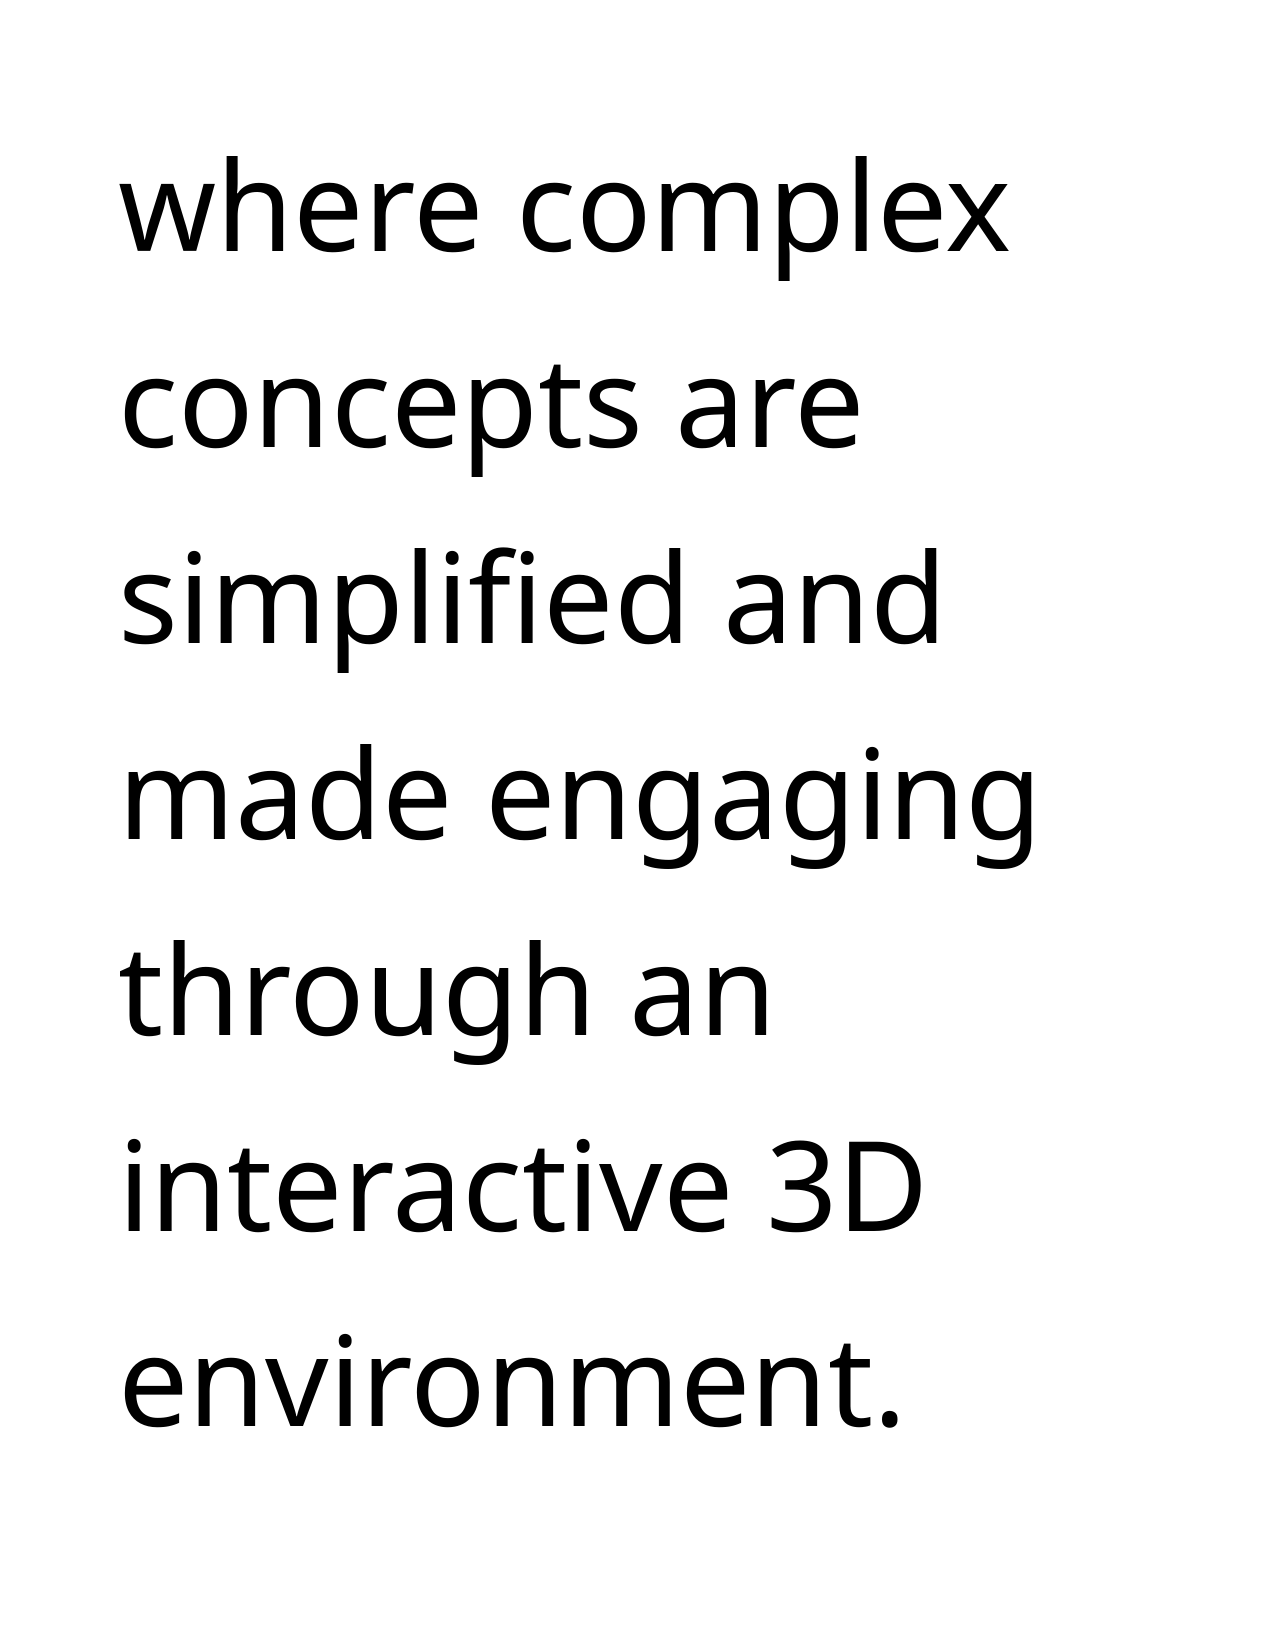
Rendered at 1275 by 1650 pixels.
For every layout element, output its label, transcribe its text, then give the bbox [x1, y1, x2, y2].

text where complex concepts are simplified and made engaging through an interactive 3D environment. [118, 118, 1157, 1463]
